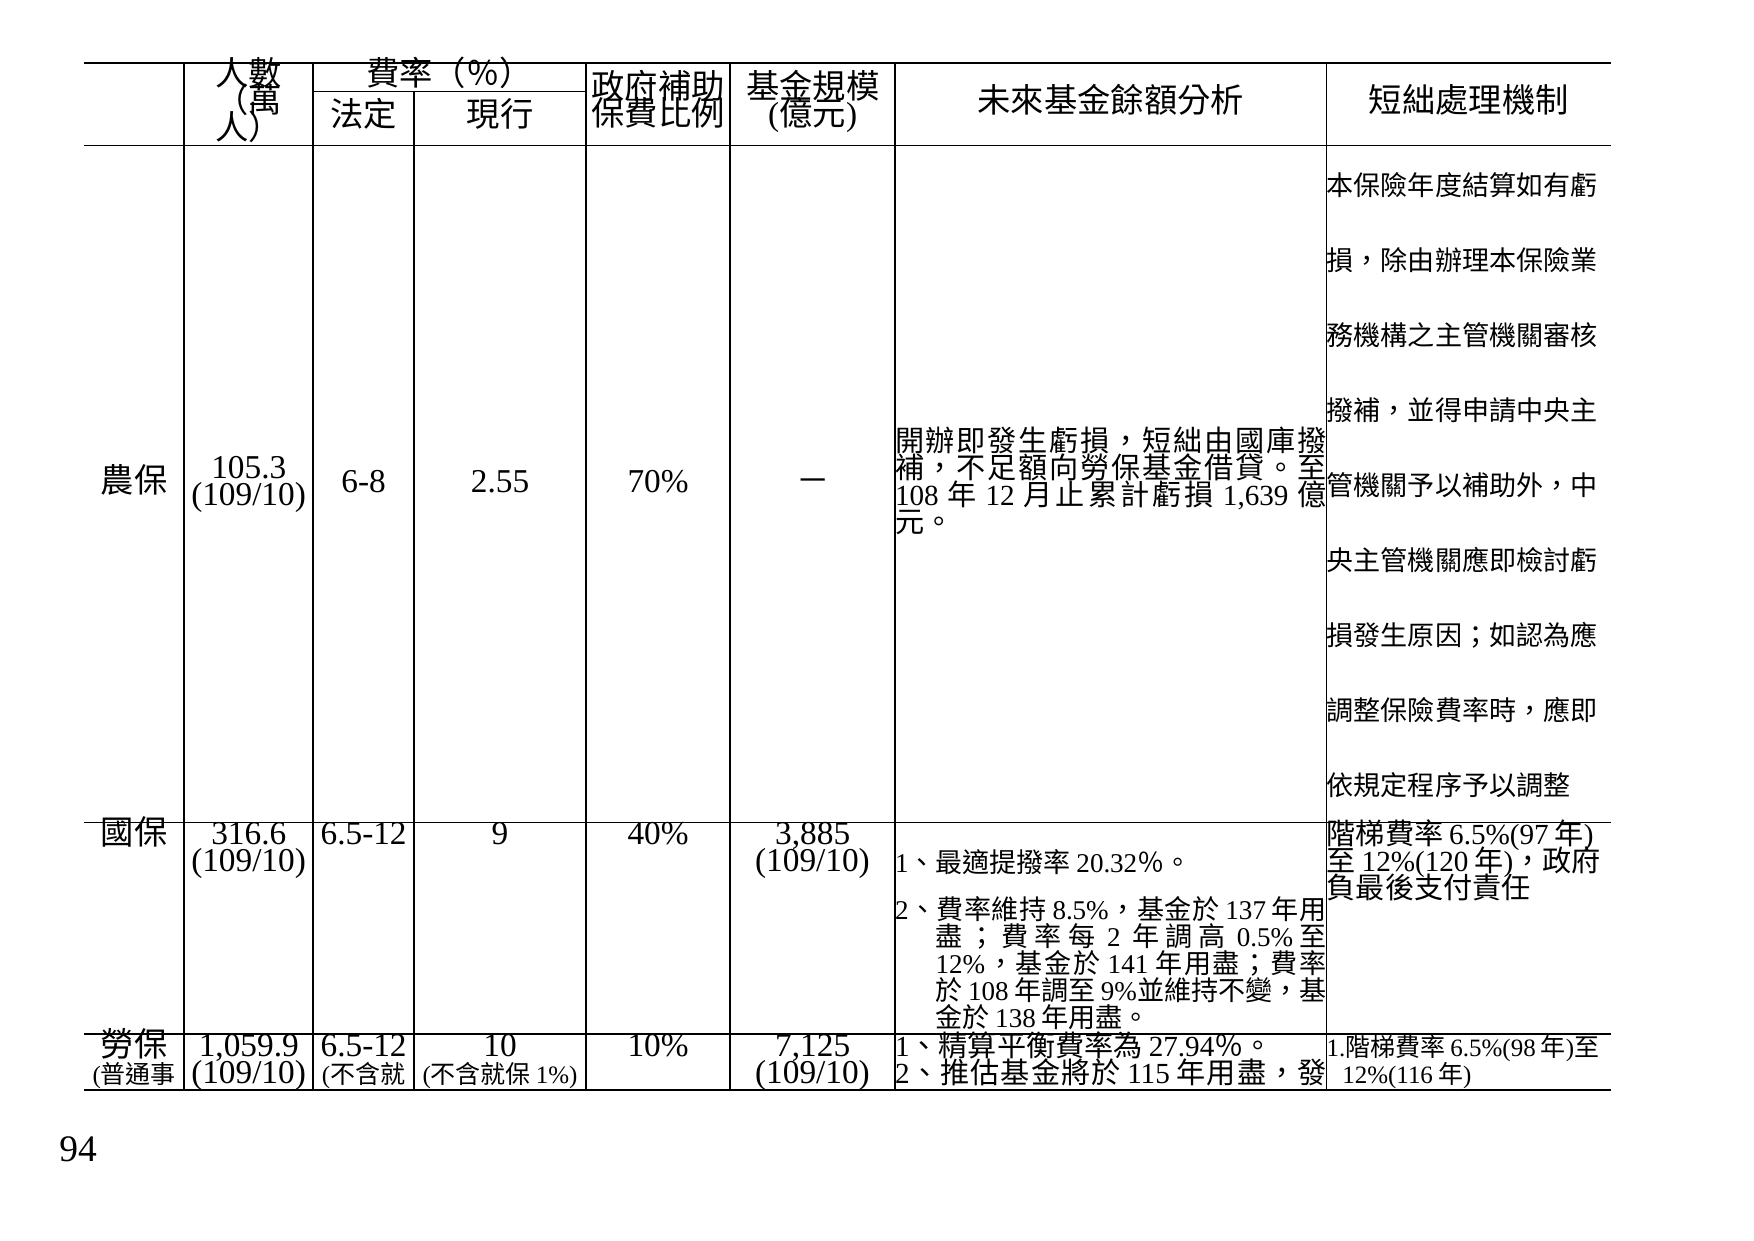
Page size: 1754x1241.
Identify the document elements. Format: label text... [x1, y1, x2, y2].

table_cell 10% [587, 1035, 729, 1089]
table_cell 國保 [84, 823, 183, 1033]
table_header 基金規模 (億元) [731, 64, 894, 145]
table_cell 40% [587, 823, 729, 1033]
table_cell 法定 [314, 92, 413, 145]
table_cell 勞保(普通事 [84, 1035, 183, 1089]
table_cell 6-8 [314, 146, 413, 821]
table_cell 現行 [415, 92, 585, 145]
table_cell 6.5-12 (不含就 [314, 1035, 413, 1089]
table_cell 6.5-12 [314, 823, 413, 1033]
table_cell 1,059.9 (109/10) [185, 1035, 312, 1089]
table_cell 9 [415, 823, 585, 1033]
table_header 人數 （萬人） [185, 64, 312, 145]
table_cell － [731, 146, 894, 821]
table_cell 3,885 (109/10) [731, 823, 894, 1033]
table_header 短絀處理機制 [1327, 64, 1611, 145]
table_cell 70% [587, 146, 729, 821]
table_cell 1.階梯費率6.5%(98年)至12%(116年) [1327, 1035, 1611, 1089]
table_cell 階梯費率6.5%(97年)至12%(120年)，政府負最後支付責任 [1327, 823, 1611, 1033]
table_cell 農保 [84, 146, 183, 821]
table_cell 1、精算平衡費率為27.94％。 2、推估基金將於115年用盡，發 [896, 1035, 1326, 1089]
table_header 未來基金餘額分析 [896, 64, 1326, 145]
table_header 政府補助 保費比例 [587, 64, 729, 145]
table_cell 7,125 (109/10) [731, 1035, 894, 1089]
table_cell 2.55 [415, 146, 585, 821]
table_cell 105.3 (109/10) [185, 146, 312, 821]
table_header 費率（％） [314, 64, 585, 91]
table_cell 10 (不含就保1%) [415, 1035, 585, 1089]
table_cell 316.6 (109/10) [185, 823, 312, 1033]
table_cell 開辦即發生虧損，短絀由國庫撥補，不足額向勞保基金借貸。至108年12月止累計虧損1,639億元。 [896, 146, 1326, 821]
table_cell 本保險年度結算如有虧損，除由辦理本保險業務機構之主管機關審核撥補，並得申請中央主管機關予以補助外，中央主管機關應即檢討虧損發生原因；如認為應調整保險費率時，應即依規定程序予以調整 [1327, 146, 1611, 821]
table_header [84, 64, 183, 145]
table_cell 1、最適提撥率20.32％。 2、費率維持8.5%，基金於137年用盡；費率每2年調高0.5%至12%，基金於141年用盡；費率於108年調至9%並維持不變，基金於138年用盡。 [896, 823, 1326, 1033]
